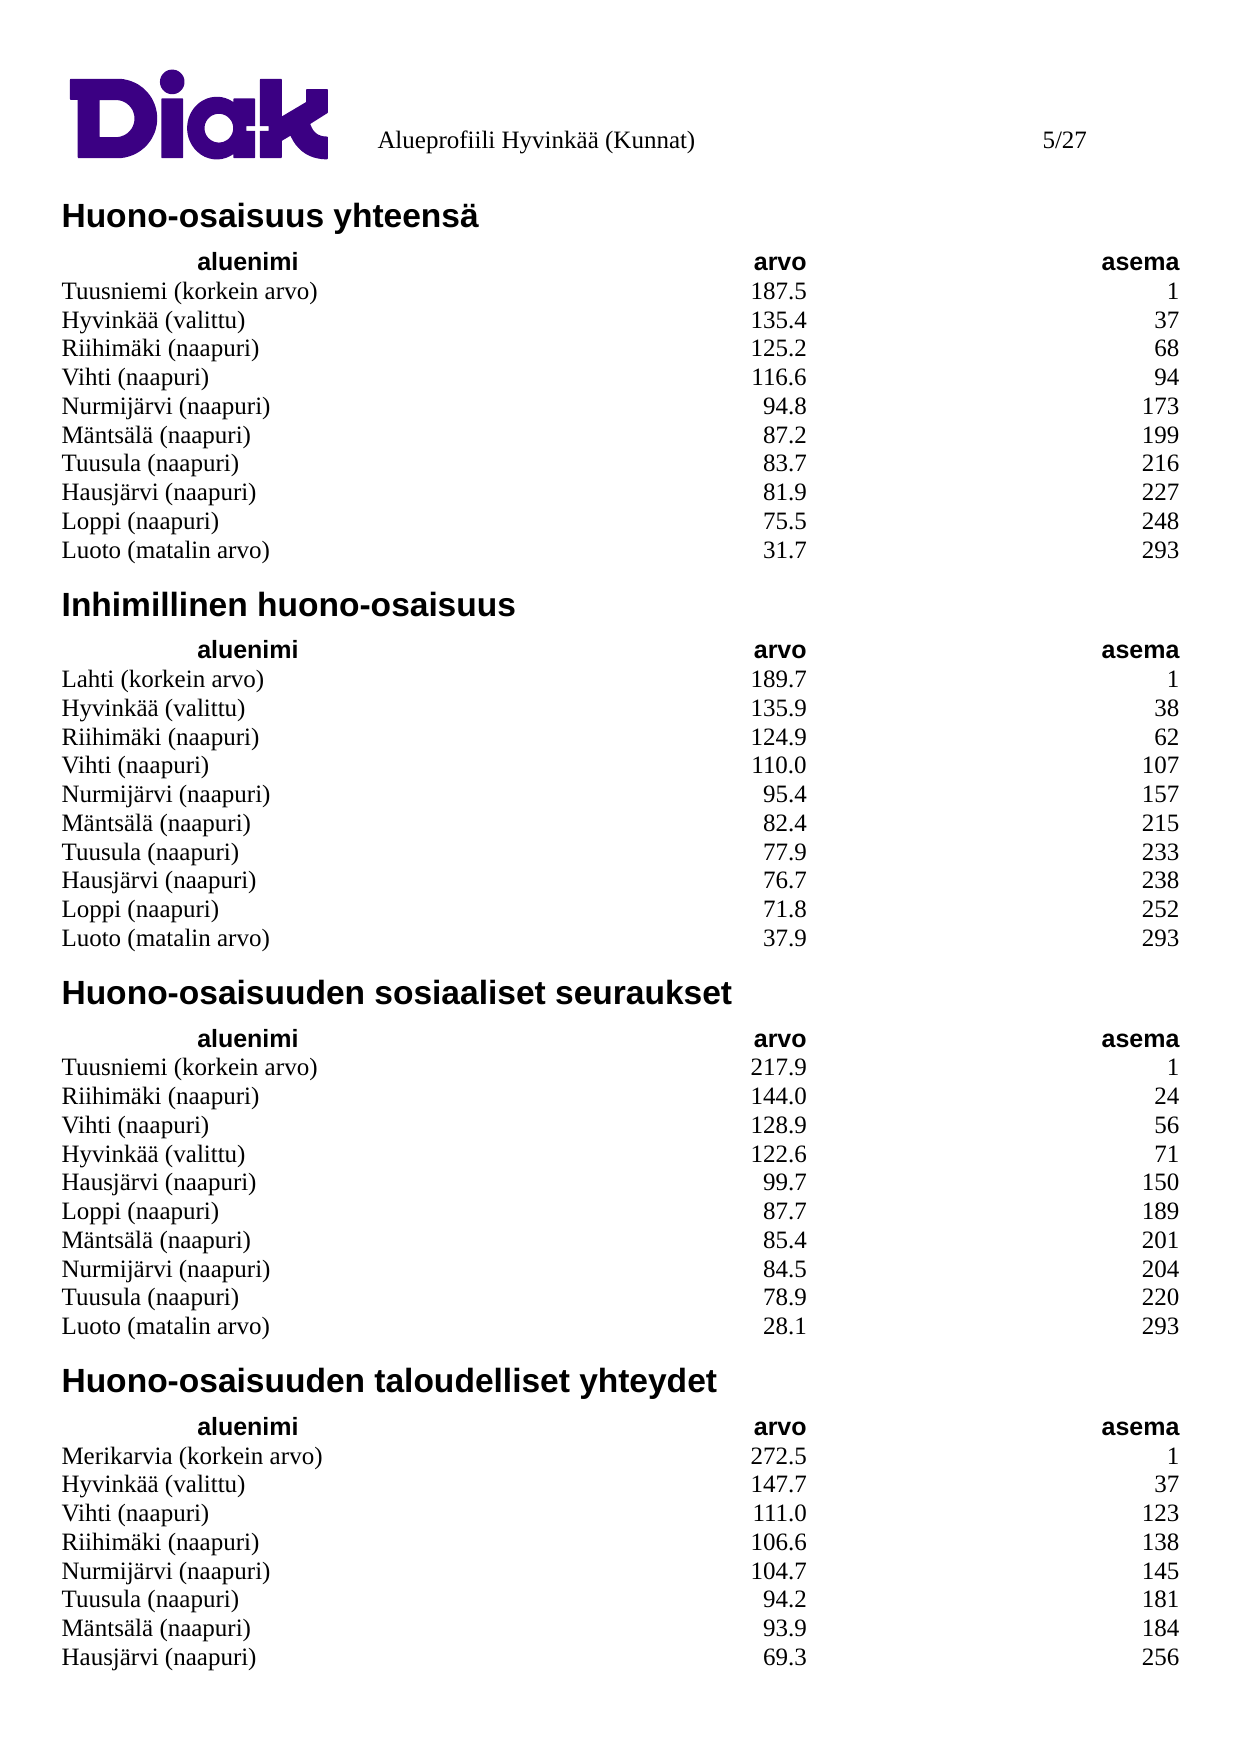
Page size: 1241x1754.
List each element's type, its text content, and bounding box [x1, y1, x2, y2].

table_cell 216 [806, 449, 1179, 477]
table_cell Riihimäki (naapuri) [61, 1527, 434, 1556]
table_cell 187.5 [434, 276, 806, 305]
table_cell Nurmijärvi (naapuri) [61, 1254, 434, 1282]
table_cell Tuusniemi (korkein arvo) [61, 276, 434, 305]
table_cell 150 [806, 1168, 1179, 1196]
table_cell 38 [806, 693, 1179, 722]
table_cell 94.8 [434, 391, 806, 420]
table_header asema [806, 247, 1179, 276]
table_cell Hyvinkää (valittu) [61, 305, 434, 333]
table_cell Loppi (naapuri) [61, 506, 434, 535]
table_cell Nurmijärvi (naapuri) [61, 391, 434, 420]
table_cell 1 [806, 664, 1179, 693]
table_cell Hausjärvi (naapuri) [61, 477, 434, 506]
table_cell 256 [806, 1642, 1179, 1671]
table_cell 95.4 [434, 779, 806, 808]
table_cell 145 [806, 1556, 1179, 1584]
table_cell 37 [806, 1470, 1179, 1498]
table_cell Riihimäki (naapuri) [61, 722, 434, 751]
table_cell Vihti (naapuri) [61, 751, 434, 779]
table_header aluenimi [61, 1412, 434, 1441]
table_cell 82.4 [434, 808, 806, 837]
subtitle Huono-osaisuus yhteensä [61, 196, 1179, 235]
table_cell 124.9 [434, 722, 806, 751]
table_cell 107 [806, 751, 1179, 779]
table_cell 199 [806, 420, 1179, 448]
table_cell 201 [806, 1225, 1179, 1254]
table_cell 116.6 [434, 362, 806, 391]
table_cell Nurmijärvi (naapuri) [61, 779, 434, 808]
table_cell 110.0 [434, 751, 806, 779]
table_header asema [806, 1412, 1179, 1441]
table_cell 123 [806, 1498, 1179, 1527]
table_cell Hausjärvi (naapuri) [61, 866, 434, 894]
table_cell Mäntsälä (naapuri) [61, 1225, 434, 1254]
table_cell 189 [806, 1196, 1179, 1225]
table_cell Lahti (korkein arvo) [61, 664, 434, 693]
table_cell 125.2 [434, 334, 806, 362]
table_cell 215 [806, 808, 1179, 837]
table_cell Tuusula (naapuri) [61, 1585, 434, 1613]
table_cell 87.7 [434, 1196, 806, 1225]
table_cell Tuusula (naapuri) [61, 449, 434, 477]
table_cell 94 [806, 362, 1179, 391]
table_cell 1 [806, 276, 1179, 305]
table_cell Hausjärvi (naapuri) [61, 1642, 434, 1671]
table_cell 81.9 [434, 477, 806, 506]
table_header aluenimi [61, 1024, 434, 1052]
table_cell 83.7 [434, 449, 806, 477]
table_cell 157 [806, 779, 1179, 808]
table_cell 233 [806, 837, 1179, 866]
table_cell Tuusula (naapuri) [61, 1283, 434, 1311]
table_cell 227 [806, 477, 1179, 506]
table_cell 62 [806, 722, 1179, 751]
table_cell 184 [806, 1613, 1179, 1642]
table_cell Nurmijärvi (naapuri) [61, 1556, 434, 1584]
table_cell 128.9 [434, 1110, 806, 1139]
table_cell 104.7 [434, 1556, 806, 1584]
table_cell 217.9 [434, 1053, 806, 1081]
table_cell 84.5 [434, 1254, 806, 1282]
table_cell 71.8 [434, 894, 806, 923]
table_cell 75.5 [434, 506, 806, 535]
table_cell Riihimäki (naapuri) [61, 334, 434, 362]
table_cell 248 [806, 506, 1179, 535]
table_cell Luoto (matalin arvo) [61, 1311, 434, 1340]
table_cell Mäntsälä (naapuri) [61, 1613, 434, 1642]
table_cell Merikarvia (korkein arvo) [61, 1441, 434, 1469]
table_cell Riihimäki (naapuri) [61, 1081, 434, 1110]
table_cell Hyvinkää (valittu) [61, 1139, 434, 1167]
table_cell 144.0 [434, 1081, 806, 1110]
table_header arvo [434, 1412, 806, 1441]
table_cell 252 [806, 894, 1179, 923]
table_cell 181 [806, 1585, 1179, 1613]
table_cell 106.6 [434, 1527, 806, 1556]
table_cell 220 [806, 1283, 1179, 1311]
table_cell 93.9 [434, 1613, 806, 1642]
table_cell 138 [806, 1527, 1179, 1556]
table_cell 99.7 [434, 1168, 806, 1196]
table_header asema [806, 636, 1179, 664]
table_cell 293 [806, 535, 1179, 563]
table_cell 28.1 [434, 1311, 806, 1340]
table_cell Luoto (matalin arvo) [61, 923, 434, 952]
table_cell Vihti (naapuri) [61, 362, 434, 391]
table_cell 111.0 [434, 1498, 806, 1527]
table_cell 293 [806, 923, 1179, 952]
table_cell 78.9 [434, 1283, 806, 1311]
subtitle Inhimillinen huono-osaisuus [61, 584, 1179, 623]
table_cell Mäntsälä (naapuri) [61, 808, 434, 837]
table_cell 87.2 [434, 420, 806, 448]
table_cell 37 [806, 305, 1179, 333]
subtitle Huono-osaisuuden sosiaaliset seuraukset [61, 973, 1179, 1011]
table_cell 135.9 [434, 693, 806, 722]
table_cell 1 [806, 1053, 1179, 1081]
table_header asema [806, 1024, 1179, 1052]
table_header aluenimi [61, 636, 434, 664]
table_cell Hyvinkää (valittu) [61, 693, 434, 722]
table_cell Tuusula (naapuri) [61, 837, 434, 866]
table_cell 204 [806, 1254, 1179, 1282]
table_header arvo [434, 1024, 806, 1052]
table_header arvo [434, 636, 806, 664]
table_cell 135.4 [434, 305, 806, 333]
table_cell Hyvinkää (valittu) [61, 1470, 434, 1498]
table_cell 1 [806, 1441, 1179, 1469]
table_cell Hausjärvi (naapuri) [61, 1168, 434, 1196]
table_cell Mäntsälä (naapuri) [61, 420, 434, 448]
table_cell 122.6 [434, 1139, 806, 1167]
table_cell Loppi (naapuri) [61, 1196, 434, 1225]
table_cell Tuusniemi (korkein arvo) [61, 1053, 434, 1081]
table_cell 37.9 [434, 923, 806, 952]
table_cell 76.7 [434, 866, 806, 894]
table_cell 189.7 [434, 664, 806, 693]
table_cell 77.9 [434, 837, 806, 866]
table_cell 68 [806, 334, 1179, 362]
table_cell 85.4 [434, 1225, 806, 1254]
table_cell 69.3 [434, 1642, 806, 1671]
table_cell 293 [806, 1311, 1179, 1340]
table_cell 56 [806, 1110, 1179, 1139]
table_cell 272.5 [434, 1441, 806, 1469]
subtitle Huono-osaisuuden taloudelliset yhteydet [61, 1361, 1179, 1399]
table_header arvo [434, 247, 806, 276]
table_cell 94.2 [434, 1585, 806, 1613]
table_cell 173 [806, 391, 1179, 420]
table_cell Luoto (matalin arvo) [61, 535, 434, 563]
table_cell 147.7 [434, 1470, 806, 1498]
table_cell 238 [806, 866, 1179, 894]
table_cell 31.7 [434, 535, 806, 563]
table_cell Vihti (naapuri) [61, 1110, 434, 1139]
table_header aluenimi [61, 247, 434, 276]
table_cell Loppi (naapuri) [61, 894, 434, 923]
table_cell 71 [806, 1139, 1179, 1167]
table_cell Vihti (naapuri) [61, 1498, 434, 1527]
table_cell 24 [806, 1081, 1179, 1110]
